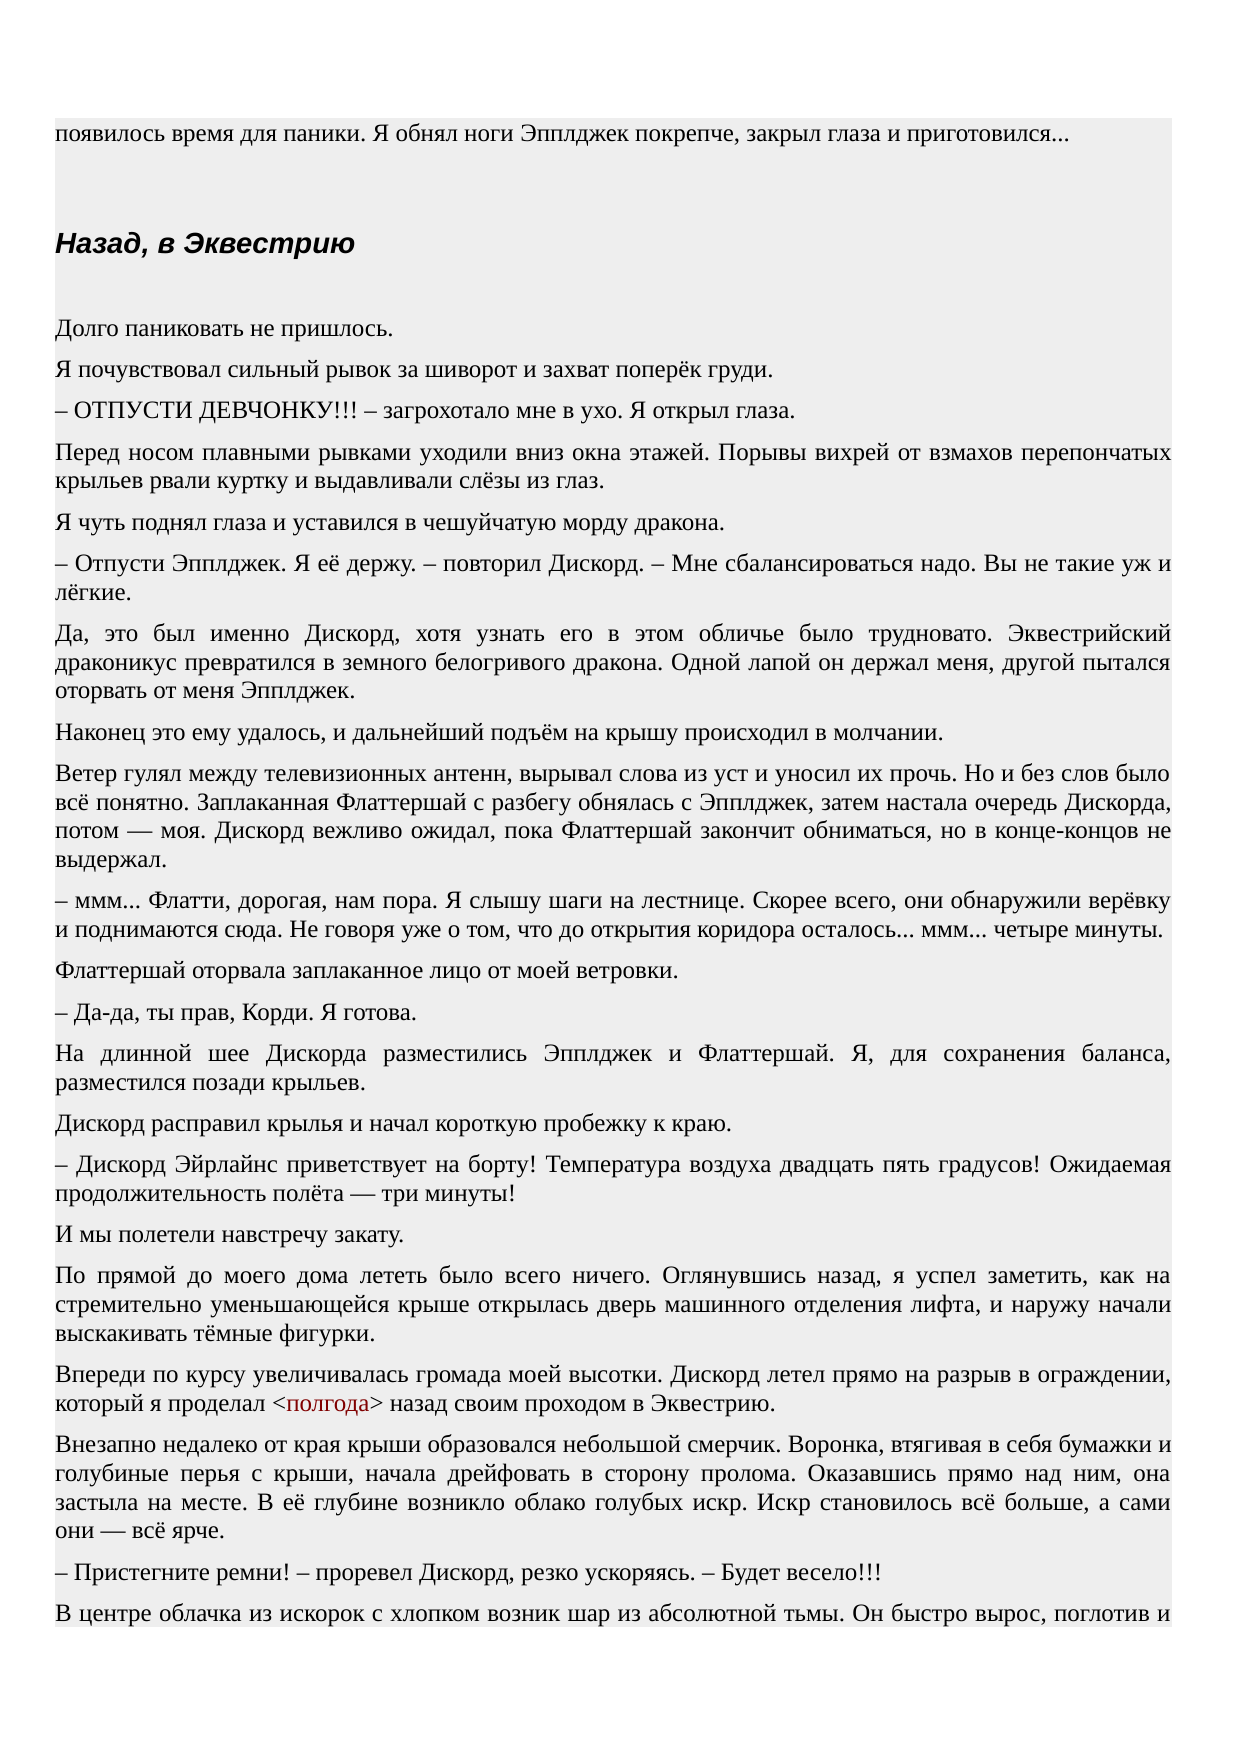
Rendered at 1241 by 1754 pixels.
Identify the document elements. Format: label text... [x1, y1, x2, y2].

text Долго паниковать не пришлось. [55, 313, 1172, 342]
text – ОТПУСТИ ДЕВЧОНКУ!!! – загрохотало мне в ухо. Я открыл глаза. [55, 395, 1172, 424]
text Дискорд расправил крылья и начал короткую пробежку к краю. [55, 1108, 1172, 1137]
text Я чуть поднял глаза и уставился в чешуйчатую морду дракона. [55, 507, 1172, 535]
text Ветер гулял между телевизионных антенн, вырывал слова из уст и уносил их прочь. Но и без слов было всё понятно. Заплаканная Флаттершай с разбегу обнялась с Эпплджек, затем настала очередь Дискорда, потом — моя. Дискорд вежливо ожидал, пока Флаттершай закончит обниматься, но в конце-концов не выдержал. [55, 758, 1172, 873]
text Внезапно недалеко от края крыши образовался небольшой смерчик. Воронка, втягивая в себя бумажки и голубиные перья с крыши, начала дрейфовать в сторону пролома. Оказавшись прямо над ним, она застыла на месте. В её глубине возникло облако голубых искр. Искр становилось всё больше, а сами они — всё ярче. [55, 1429, 1172, 1544]
text Перед носом плавными рывками уходили вниз окна этажей. Порывы вихрей от взмахов перепончатых крыльев рвали куртку и выдавливали слёзы из глаз. [55, 437, 1172, 494]
text – Дискорд Эйрлайнс приветствует на борту! Температура воздуха двадцать пять градусов! Ожидаемая продолжительность полёта — три минуты! [55, 1149, 1172, 1207]
text Впереди по курсу увеличивалась громада моей высотки. Дискорд летел прямо на разрыв в ограждении, который я проделал <полгода> назад своим проходом в Эквестрию. [55, 1359, 1172, 1417]
text – Да-да, ты прав, Корди. Я готова. [55, 997, 1172, 1025]
subtitle Назад, в Эквестрию [55, 226, 1172, 259]
text В центре облачка из искорок с хлопком возник шар из абсолютной тьмы. Он быстро вырос, поглотив и [55, 1598, 1172, 1627]
text – Отпусти Эпплджек. Я её держу. – повторил Дискорд. – Мне сбалансироваться надо. Вы не такие уж и лёгкие. [55, 548, 1172, 605]
text появилось время для паники. Я обнял ноги Эпплджек покрепче, закрыл глаза и приготовился... [55, 118, 1172, 147]
text Да, это был именно Дискорд, хотя узнать его в этом обличье было трудновато. Эквестрийский драконикус превратился в земного белогривого дракона. Одной лапой он держал меня, другой пытался оторвать от меня Эпплджек. [55, 618, 1172, 704]
text – Пристегните ремни! – проревел Дискорд, резко ускоряясь. – Будет весело!!! [55, 1557, 1172, 1585]
text – ммм... Флатти, дорогая, нам пора. Я слышу шаги на лестнице. Скорее всего, они обнаружили верёвку и поднимаются сюда. Не говоря уже о том, что до открытия коридора осталось... ммм... четыре минуты. [55, 885, 1172, 943]
text Наконец это ему удалось, и дальнейший подъём на крышу происходил в молчании. [55, 717, 1172, 745]
text Я почувствовал сильный рывок за шиворот и захват поперёк груди. [55, 354, 1172, 383]
text На длинной шее Дискорда разместились Эпплджек и Флаттершай. Я, для сохранения баланса, разместился позади крыльев. [55, 1038, 1172, 1095]
text По прямой до моего дома лететь было всего ничего. Оглянувшись назад, я успел заметить, как на стремительно уменьшающейся крыше открылась дверь машинного отделения лифта, и наружу начали выскакивать тёмные фигурки. [55, 1260, 1172, 1347]
text И мы полетели навстречу закату. [55, 1219, 1172, 1248]
text Флаттершай оторвала заплаканное лицо от моей ветровки. [55, 955, 1172, 984]
